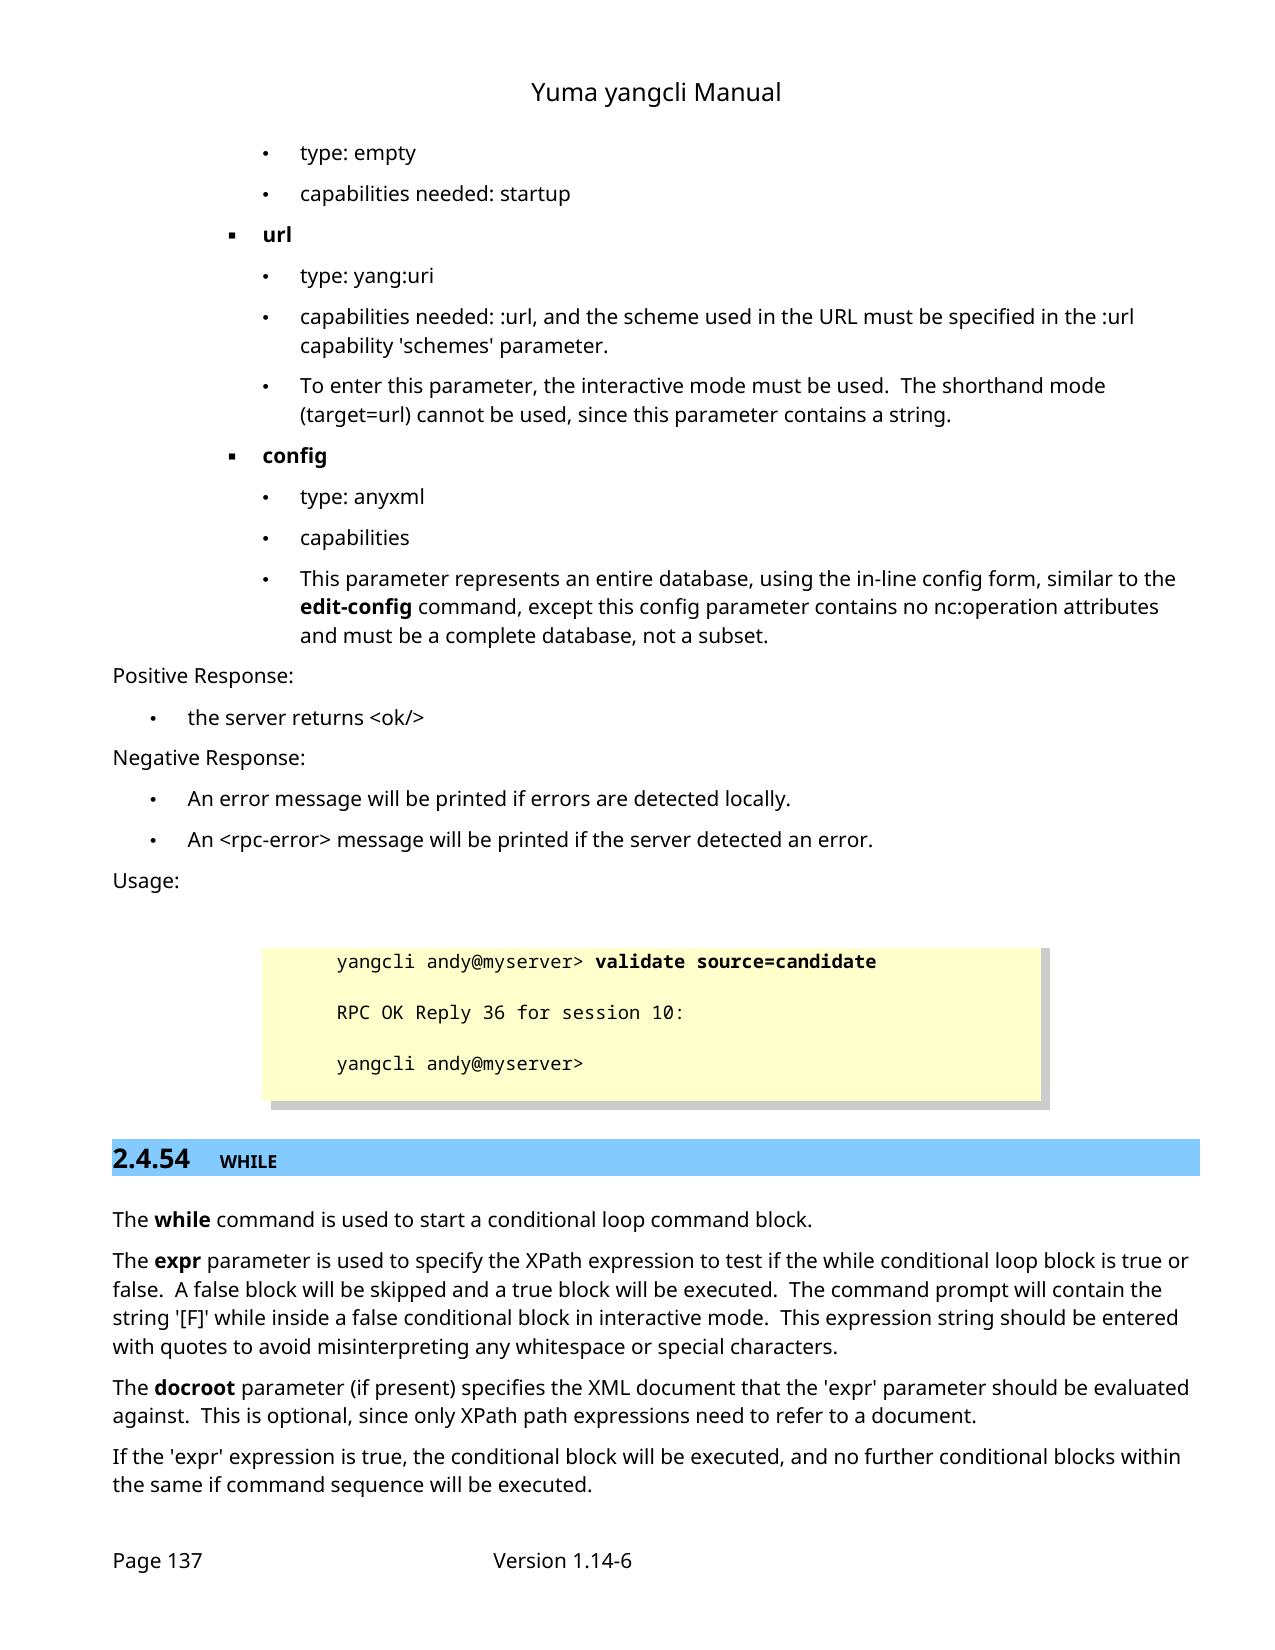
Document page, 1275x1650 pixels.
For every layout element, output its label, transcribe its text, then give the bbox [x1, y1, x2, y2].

list An <rpc-error> message will be printed if the server detected an error. [150, 825, 1200, 854]
text If the 'expr' expression is true, the conditional block will be executed, and no further conditional blocks within the same if command sequence will be executed. [112, 1442, 1200, 1499]
list type: anyxml [262, 482, 1200, 510]
text Positive Response: [112, 662, 1200, 690]
text RPC OK Reply 36 for session 10: [262, 999, 1041, 1025]
list config [225, 441, 1200, 469]
list capabilities [262, 523, 1200, 551]
list capabilities needed: :url, and the scheme used in the URL must be specified in the :url capability 'schemes' parameter. [262, 302, 1200, 359]
list An error message will be printed if errors are detected locally. [150, 784, 1200, 813]
text Negative Response: [112, 743, 1200, 772]
list url [225, 220, 1200, 249]
text yangcli andy@myserver> validate source=candidate [262, 948, 1041, 974]
text The while command is used to start a conditional loop command block. [112, 1206, 1200, 1234]
subtitle while [112, 1139, 1200, 1176]
list the server returns <ok/> [150, 703, 1200, 731]
text Usage: [112, 866, 1200, 895]
list capabilities needed: startup [262, 179, 1200, 208]
text yangcli andy@myserver> [262, 1050, 1041, 1076]
text The docroot parameter (if present) specifies the XML document that the 'expr' parameter should be evaluated against. This is optional, since only XPath path expressions need to refer to a document. [112, 1373, 1200, 1429]
list To enter this parameter, the interactive mode must be used. The shorthand mode (target=url) cannot be used, since this parameter contains a string. [262, 372, 1200, 428]
list This parameter represents an entire database, using the in-line config form, similar to the edit-config command, except this config parameter contains no nc:operation attributes and must be a complete database, not a subset. [262, 564, 1200, 649]
list type: empty [262, 138, 1200, 167]
text The expr parameter is used to specify the XPath expression to test if the while conditional loop block is true or false. A false block will be skipped and a true block will be executed. The command prompt will contain the string '[F]' while inside a false conditional block in interactive mode. This expression string should be entered with quotes to avoid misinterpreting any whitespace or special characters. [112, 1246, 1200, 1360]
list type: yang:uri [262, 261, 1200, 290]
